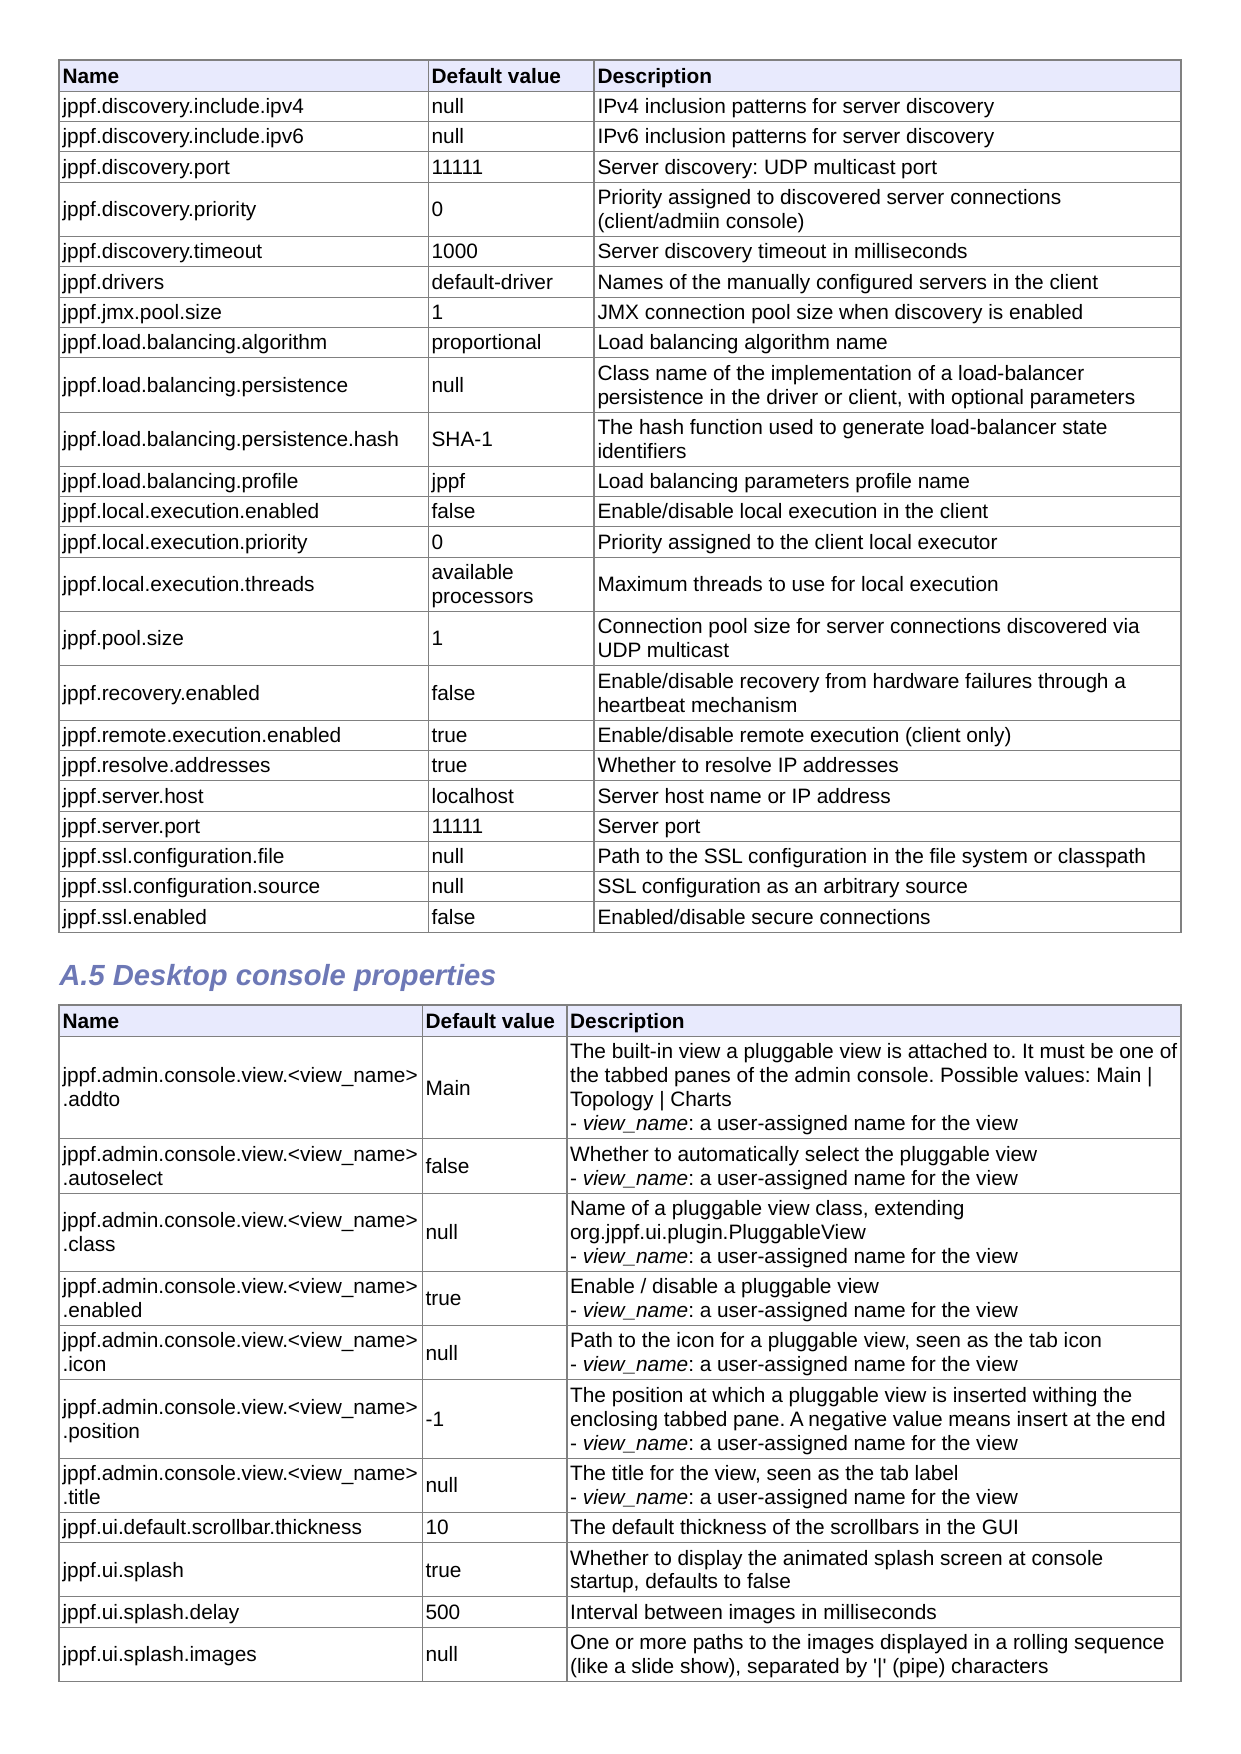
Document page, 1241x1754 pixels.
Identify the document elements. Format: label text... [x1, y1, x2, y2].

table_cell null [423, 1194, 566, 1271]
table_cell 10 [423, 1513, 566, 1542]
table_cell jppf.load.balancing.persistence.hash [60, 413, 428, 466]
table_cell null [429, 872, 593, 901]
table_cell One or more paths to the images displayed in a rolling sequence (like a slide show), separated by '|' (pipe) characters [568, 1628, 1180, 1681]
table_cell jppf.ssl.configuration.file [60, 842, 428, 871]
table_cell JMX connection pool size when discovery is enabled [595, 298, 1180, 327]
table_cell jppf.drivers [60, 267, 428, 297]
table_cell Interval between images in milliseconds [568, 1597, 1180, 1627]
table_cell Enable/disable recovery from hardware failures through a heartbeat mechanism [595, 666, 1180, 719]
table_cell default-driver [429, 267, 593, 297]
table_cell jppf.ui.default.scrollbar.thickness [60, 1513, 422, 1542]
table_cell null [423, 1326, 566, 1379]
subtitle Desktop console properties [59, 958, 1181, 992]
table_cell false [429, 902, 593, 932]
table_cell jppf.local.execution.enabled [60, 497, 428, 526]
table_cell jppf.discovery.include.ipv6 [60, 122, 428, 151]
table_cell The title for the view, seen as the tab label - view_name: a user-assigned name for the view [568, 1459, 1180, 1512]
table_cell jppf.remote.execution.enabled [60, 721, 428, 750]
table_cell null [429, 842, 593, 871]
table_cell jppf.admin.console.view.<view_name>.enabled [60, 1272, 422, 1325]
table_cell Connection pool size for server connections discovered via UDP multicast [595, 612, 1180, 665]
table_cell jppf.resolve.addresses [60, 751, 428, 780]
table_cell false [429, 497, 593, 526]
table_cell jppf.ssl.enabled [60, 902, 428, 932]
table_cell jppf.discovery.port [60, 152, 428, 182]
table_cell Priority assigned to the client local executor [595, 527, 1180, 557]
table_cell null [429, 92, 593, 121]
table_cell 1000 [429, 237, 593, 266]
table_cell proportional [429, 328, 593, 357]
table_cell jppf.server.host [60, 781, 428, 811]
table_cell IPv6 inclusion patterns for server discovery [595, 122, 1180, 151]
table_cell available processors [429, 558, 593, 611]
table_cell The hash function used to generate load-balancer state identifiers [595, 413, 1180, 466]
table_cell Whether to automatically select the pluggable view - view_name: a user-assigned name for the view [568, 1139, 1180, 1193]
table_cell true [423, 1272, 566, 1325]
table_cell jppf.discovery.include.ipv4 [60, 92, 428, 121]
table_cell jppf.admin.console.view.<view_name>.class [60, 1194, 422, 1271]
table_cell jppf.ui.splash.images [60, 1628, 422, 1681]
table_cell 1 [429, 612, 593, 665]
table_header Name [60, 61, 428, 91]
table_cell Names of the manually configured servers in the client [595, 267, 1180, 297]
table_cell jppf.admin.console.view.<view_name>.title [60, 1459, 422, 1512]
table_cell Whether to resolve IP addresses [595, 751, 1180, 780]
table_cell 0 [429, 527, 593, 557]
table_cell Enable/disable local execution in the client [595, 497, 1180, 526]
table_header Default value [423, 1006, 566, 1036]
table_cell Server port [595, 812, 1180, 841]
table_cell jppf.ui.splash [60, 1543, 422, 1596]
table_cell Path to the SSL configuration in the file system or classpath [595, 842, 1180, 871]
table_cell null [429, 358, 593, 412]
table_cell Load balancing algorithm name [595, 328, 1180, 357]
table_cell jppf.server.port [60, 812, 428, 841]
table_cell Server discovery timeout in milliseconds [595, 237, 1180, 266]
table_cell IPv4 inclusion patterns for server discovery [595, 92, 1180, 121]
table_cell jppf.local.execution.threads [60, 558, 428, 611]
table_cell Load balancing parameters profile name [595, 467, 1180, 496]
table_cell null [423, 1628, 566, 1681]
table_cell -1 [423, 1380, 566, 1458]
table_cell true [429, 751, 593, 780]
table_cell jppf.admin.console.view.<view_name>.autoselect [60, 1139, 422, 1193]
table_cell jppf.admin.console.view.<view_name>.icon [60, 1326, 422, 1379]
table_cell Name of a pluggable view class, extending org.jppf.ui.plugin.PluggableView - view_name: a user-assigned name for the view [568, 1194, 1180, 1271]
table_cell The position at which a pluggable view is inserted withing the enclosing tabbed pane. A negative value means insert at the end - view_name: a user-assigned name for the view [568, 1380, 1180, 1458]
table_header Default value [429, 61, 593, 91]
table_cell jppf.jmx.pool.size [60, 298, 428, 327]
table_cell The default thickness of the scrollbars in the GUI [568, 1513, 1180, 1542]
table_cell 1 [429, 298, 593, 327]
table_cell jppf.admin.console.view.<view_name>.position [60, 1380, 422, 1458]
table_cell Server discovery: UDP multicast port [595, 152, 1180, 182]
table_cell Maximum threads to use for local execution [595, 558, 1180, 611]
table_header Description [568, 1006, 1180, 1036]
table_cell jppf.ssl.configuration.source [60, 872, 428, 901]
table_cell null [423, 1459, 566, 1512]
table_cell jppf.discovery.timeout [60, 237, 428, 266]
table_cell localhost [429, 781, 593, 811]
table_cell Main [423, 1037, 566, 1138]
table_cell jppf.recovery.enabled [60, 666, 428, 719]
table_cell 11111 [429, 152, 593, 182]
table_cell 11111 [429, 812, 593, 841]
table_cell jppf.local.execution.priority [60, 527, 428, 557]
table_cell true [429, 721, 593, 750]
table_cell false [429, 666, 593, 719]
table_cell jppf.load.balancing.persistence [60, 358, 428, 412]
table_cell null [429, 122, 593, 151]
table_cell 500 [423, 1597, 566, 1627]
table_cell jppf.admin.console.view.<view_name>.addto [60, 1037, 422, 1138]
table_cell jppf [429, 467, 593, 496]
table_cell jppf.ui.splash.delay [60, 1597, 422, 1627]
table_cell SHA-1 [429, 413, 593, 466]
table_cell true [423, 1543, 566, 1596]
table_cell Priority assigned to discovered server connections (client/admiin console) [595, 183, 1180, 236]
table_header Description [595, 61, 1180, 91]
table_cell false [423, 1139, 566, 1193]
table_cell jppf.discovery.priority [60, 183, 428, 236]
table_cell The built-in view a pluggable view is attached to. It must be one of the tabbed panes of the admin console. Possible values: Main | Topology | Charts - view_name: a user-assigned name for the view [568, 1037, 1180, 1138]
table_cell Class name of the implementation of a load-balancer persistence in the driver or client, with optional parameters [595, 358, 1180, 412]
table_cell SSL configuration as an arbitrary source [595, 872, 1180, 901]
table_cell 0 [429, 183, 593, 236]
table_cell Whether to display the animated splash screen at console startup, defaults to false [568, 1543, 1180, 1596]
table_header Name [60, 1006, 422, 1036]
table_cell Enable/disable remote execution (client only) [595, 721, 1180, 750]
table_cell Path to the icon for a pluggable view, seen as the tab icon - view_name: a user-assigned name for the view [568, 1326, 1180, 1379]
table_cell Enabled/disable secure connections [595, 902, 1180, 932]
table_cell Enable / disable a pluggable view - view_name: a user-assigned name for the view [568, 1272, 1180, 1325]
table_cell jppf.load.balancing.algorithm [60, 328, 428, 357]
table_cell jppf.load.balancing.profile [60, 467, 428, 496]
table_cell Server host name or IP address [595, 781, 1180, 811]
table_cell jppf.pool.size [60, 612, 428, 665]
